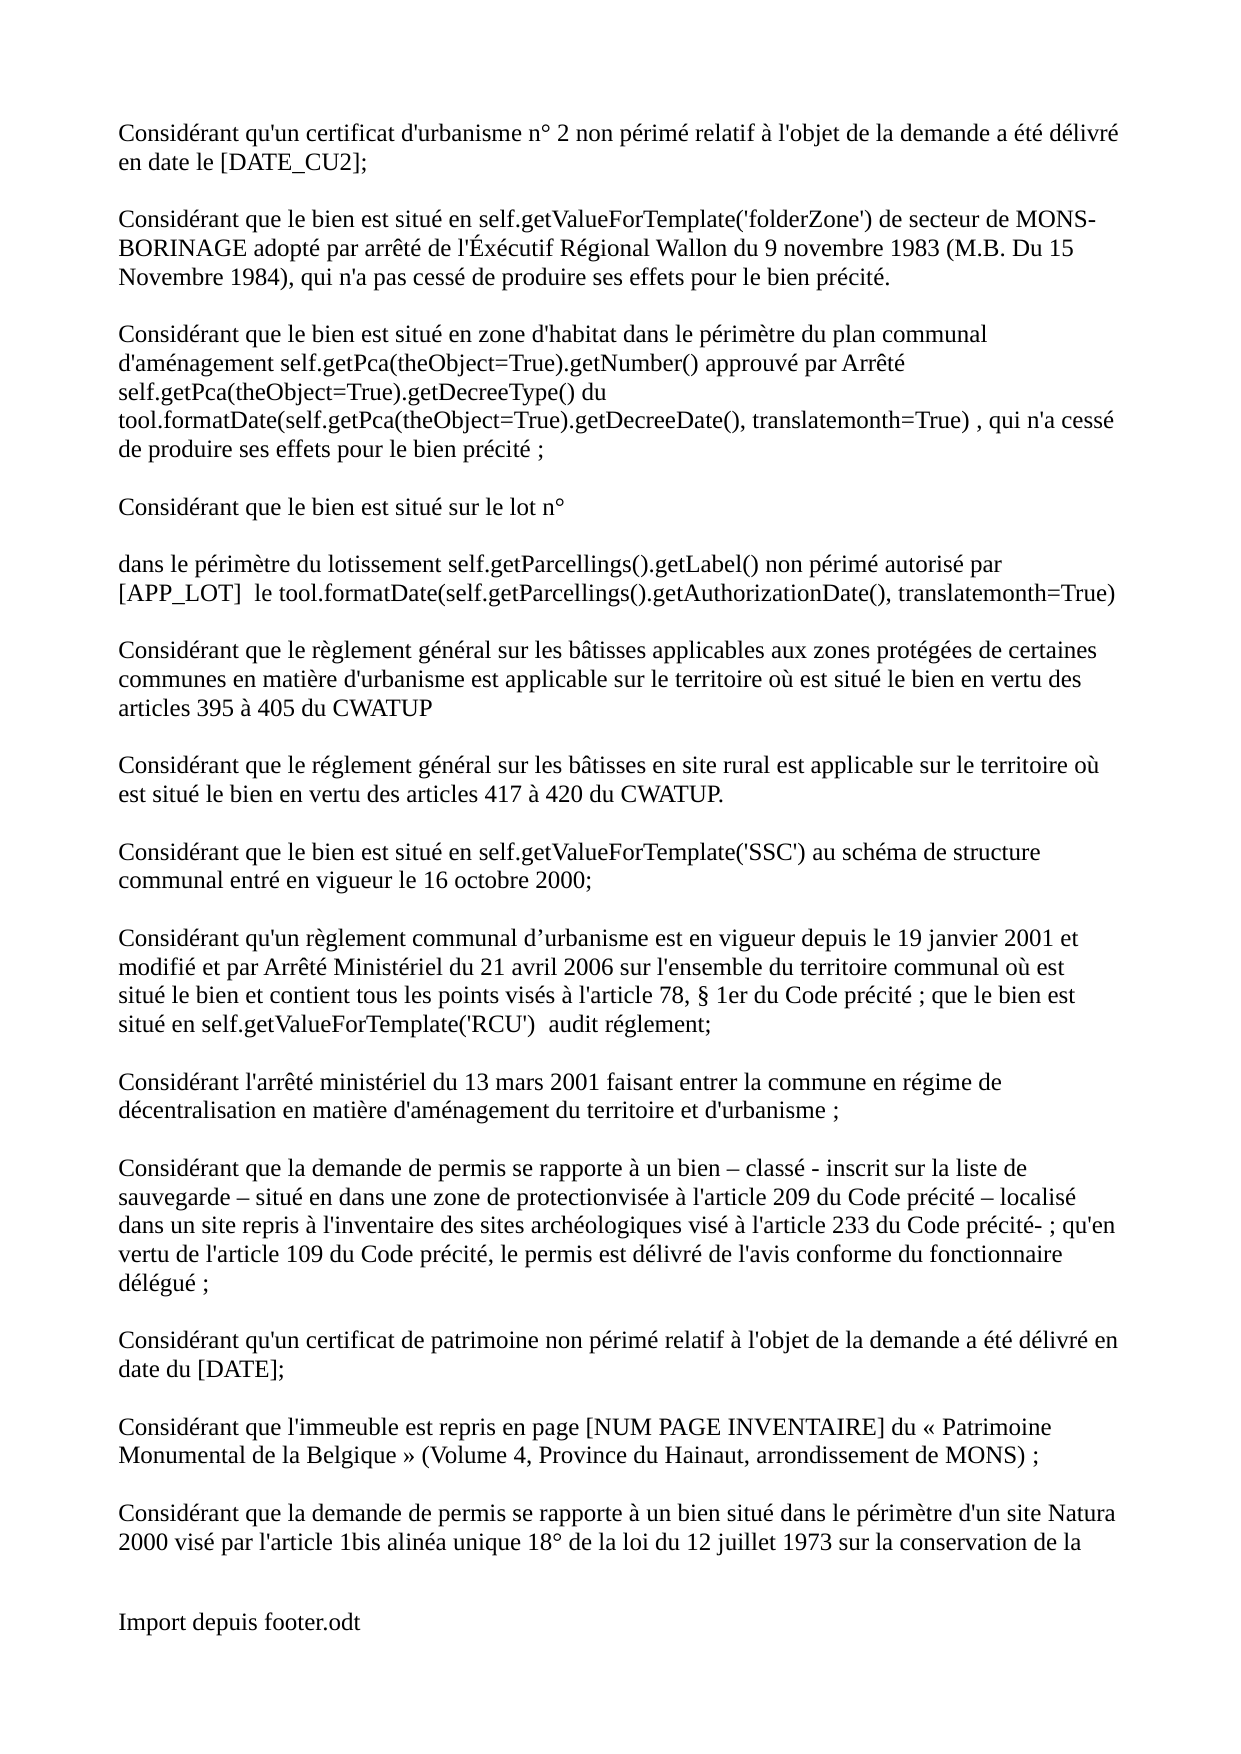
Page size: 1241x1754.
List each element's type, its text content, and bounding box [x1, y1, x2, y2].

text Considérant que le réglement général sur les bâtisses en site rural est applicable sur le territoire où est situé le bien en vertu des articles 417 à 420 du CWATUP. [118, 751, 1122, 837]
text Considérant l'arrêté ministériel du 13 mars 2001 faisant entrer la commune en régime de décentralisation en matière d'aménagement du territoire et d'urbanisme ; [118, 1067, 1122, 1153]
text Considérant que l'immeuble est repris en page [NUM PAGE INVENTAIRE] du « Patrimoine Monumental de la Belgique » (Volume 4, Province du Hainaut, arrondissement de MONS) ; [118, 1412, 1122, 1498]
text Considérant que la demande de permis se rapporte à un bien – classé - inscrit sur la liste de sauvegarde – situé en dans une zone de protectionvisée à l'article 209 du Code précité – localisé dans un site repris à l'inventaire des sites archéologiques visé à l'article 233 du Code précité- ; qu'en vertu de l'article 109 du Code précité, le permis est délivré de l'avis conforme du fonctionnaire délégué ; [118, 1153, 1122, 1326]
text Considérant que la demande de permis se rapporte à un bien situé dans le périmètre d'un site Natura 2000 visé par l'article 1bis alinéa unique 18° de la loi du 12 juillet 1973 sur la conservation de la [118, 1498, 1122, 1556]
text Considérant que le bien est situé sur le lot n° [118, 492, 1122, 521]
text dans le périmètre du lotissement self.getParcellings().getLabel() non périmé autorisé par [APP_LOT] le tool.formatDate(self.getParcellings().getAuthorizationDate(), translatemonth=True) [118, 549, 1122, 636]
text Considérant que le bien est situé en self.getValueForTemplate('folderZone') de secteur de MONS-BORINAGE adopté par arrêté de l'Éxécutif Régional Wallon du 9 novembre 1983 (M.B. Du 15 Novembre 1984), qui n'a pas cessé de produire ses effets pour le bien précité. [118, 204, 1122, 319]
text Considérant qu'un certificat d'urbanisme n° 2 non périmé relatif à l'objet de la demande a été délivré en date le [DATE_CU2]; [118, 118, 1122, 176]
text Considérant qu'un règlement communal d’urbanisme est en vigueur depuis le 19 janvier 2001 et modifié et par Arrêté Ministériel du 21 avril 2006 sur l'ensemble du territoire communal où est situé le bien et contient tous les points visés à l'article 78, § 1er du Code précité ; que le bien est situé en self.getValueForTemplate('RCU') audit réglement; [118, 923, 1122, 1067]
text Considérant que le bien est situé en self.getValueForTemplate('SSC') au schéma de structure communal entré en vigueur le 16 octobre 2000; [118, 837, 1122, 923]
text Considérant que le règlement général sur les bâtisses applicables aux zones protégées de certaines communes en matière d'urbanisme est applicable sur le territoire où est situé le bien en vertu des articles 395 à 405 du CWATUP [118, 636, 1122, 751]
text Considérant que le bien est situé en zone d'habitat dans le périmètre du plan communal d'aménagement self.getPca(theObject=True).getNumber() approuvé par Arrêté self.getPca(theObject=True).getDecreeType() du tool.formatDate(self.getPca(theObject=True).getDecreeDate(), translatemonth=True) , qui n'a cessé de produire ses effets pour le bien précité ; [118, 319, 1122, 492]
text Considérant qu'un certificat de patrimoine non périmé relatif à l'objet de la demande a été délivré en date du [DATE]; [118, 1326, 1122, 1412]
